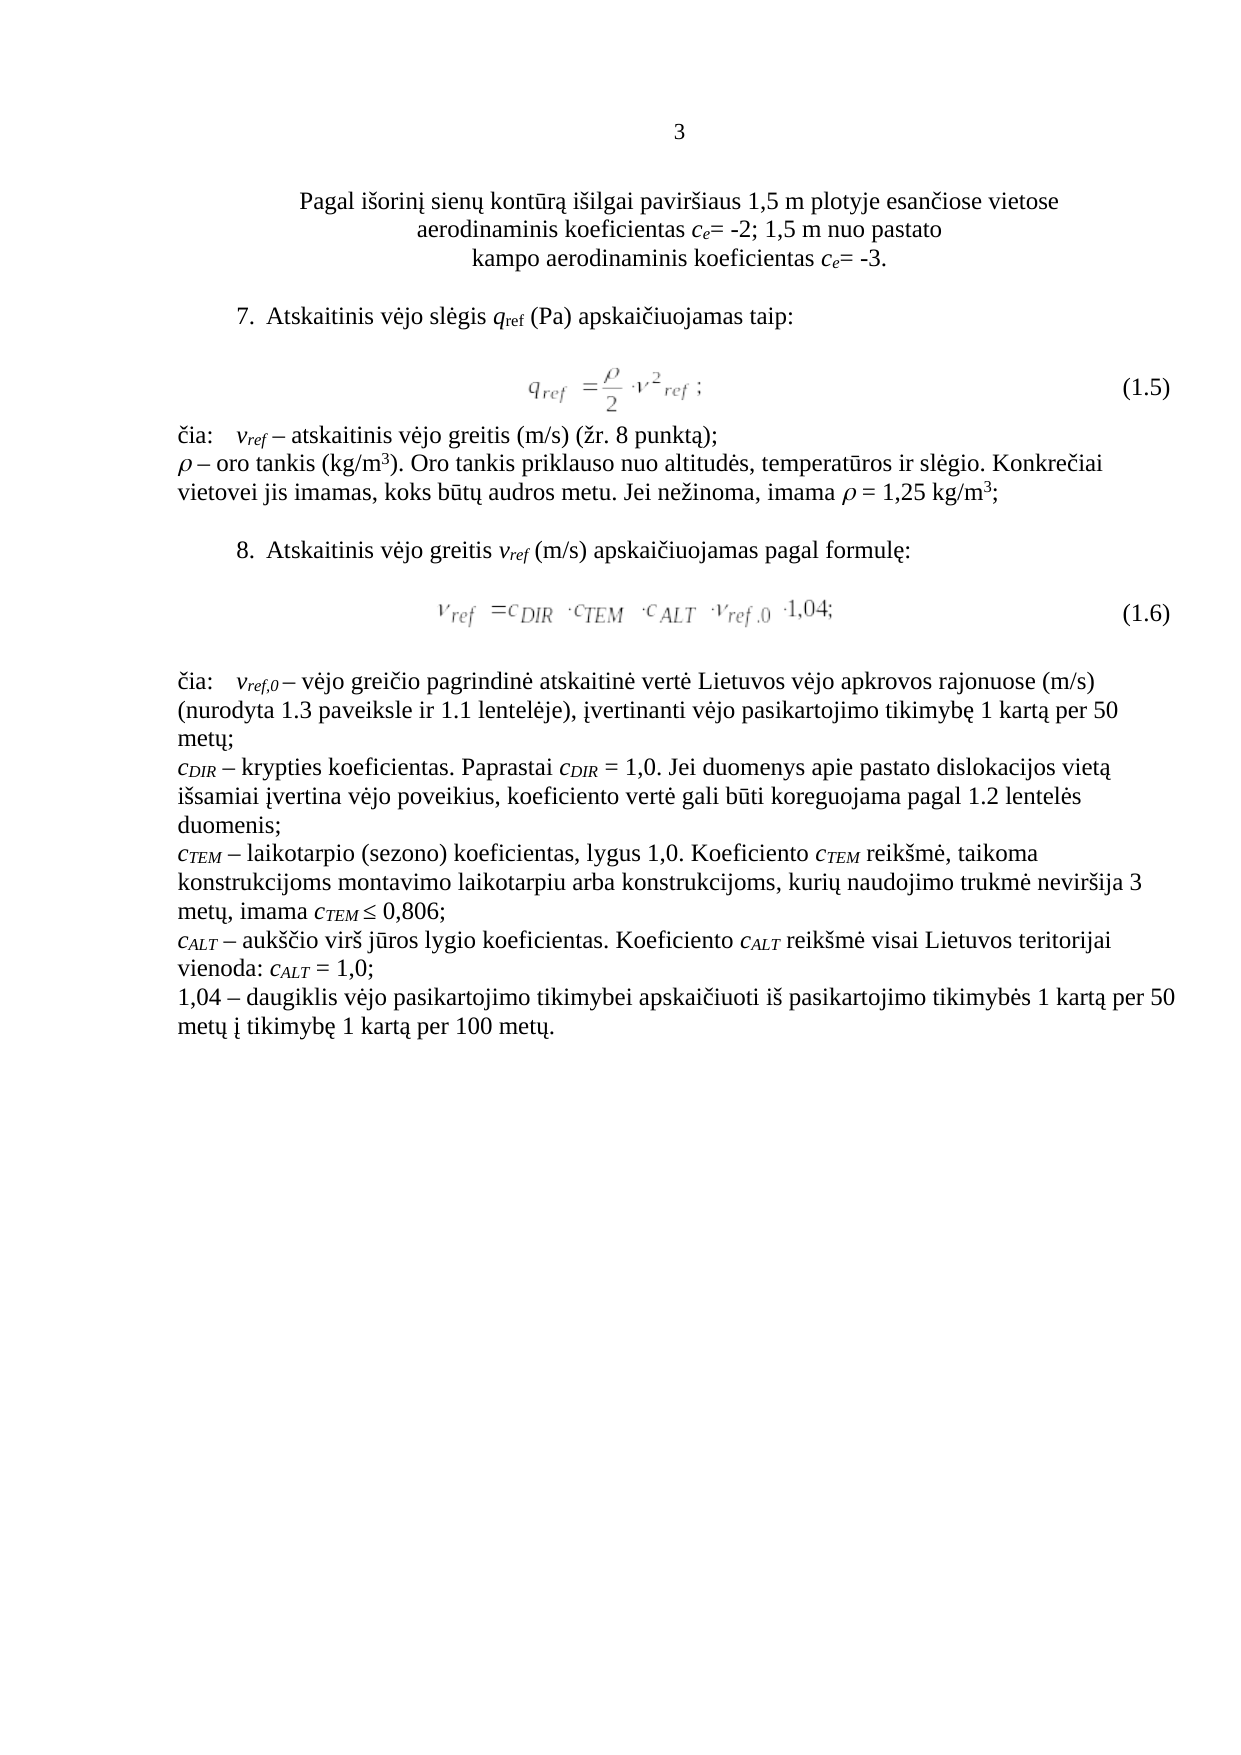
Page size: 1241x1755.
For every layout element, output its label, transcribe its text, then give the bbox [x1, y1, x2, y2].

text 1,04 – daugiklis vėjo pasikartojimo tikimybei apskaičiuoti iš pasikartojimo tikimybės 1 kartą per 50 metų į tikimybę 1 kartą per 100 metų. [177, 982, 1181, 1040]
text cALT – aukščio virš jūros lygio koeficientas. Koeficiento cALT reikšmė visai Lietuvos teritorijai vienoda: cALT = 1,0; [177, 925, 1181, 982]
text kampo aerodinaminis koeficientas ce= -3. [177, 243, 1181, 272]
text cTEM – laikotarpio (sezono) koeficientas, lygus 1,0. Koeficiento cTEM reikšmė, taikoma konstrukcijoms montavimo laikotarpiu arba konstrukcijoms, kurių naudojimo trukmė neviršija 3 metų, imama cTEM ≤ 0,806; [177, 838, 1181, 925]
text cDIR – krypties koeficientas. Paprastai cDIR = 1,0. Jei duomenys apie pastato dislokacijos vietą išsamiai įvertina vėjo poveikius, koeficiento vertė gali būti koreguojama pagal 1.2 lentelės duomenis; [177, 752, 1181, 838]
table_header [177, 592, 1095, 637]
text 7. Atskaitinis vėjo slėgis qref (Pa) apskaičiuojamas taip: [177, 301, 1181, 329]
text  – oro tankis (kg/m3). Oro tankis priklauso nuo altitudės, temperatūros ir slėgio. Konkrečiai vietovei jis imamas, koks būtų audros metu. Jei nežinoma, imama  = 1,25 kg/m3; [177, 448, 1181, 506]
text čia: vref – atskaitinis vėjo greitis (m/s) (žr. 8 punktą); [177, 420, 1181, 448]
text Pagal išorinį sienų kontūrą išilgai paviršiaus 1,5 m plotyje esančiose vietose [177, 186, 1181, 214]
table_header (1.6) [1095, 592, 1181, 637]
table_header (1.5) [1055, 358, 1181, 420]
table_header [177, 358, 1055, 420]
text čia: vref,0 – vėjo greičio pagrindinė atskaitinė vertė Lietuvos vėjo apkrovos rajonuose (m/s) (nurodyta 1.3 paveiksle ir 1.1 lentelėje), įvertinanti vėjo pasikartojimo tikimybę 1 kartą per 50 metų; [177, 666, 1181, 752]
text aerodinaminis koeficientas ce= -2; 1,5 m nuo pastato [177, 214, 1181, 243]
text 8. Atskaitinis vėjo greitis vref (m/s) apskaičiuojamas pagal formulę: [177, 535, 1181, 563]
